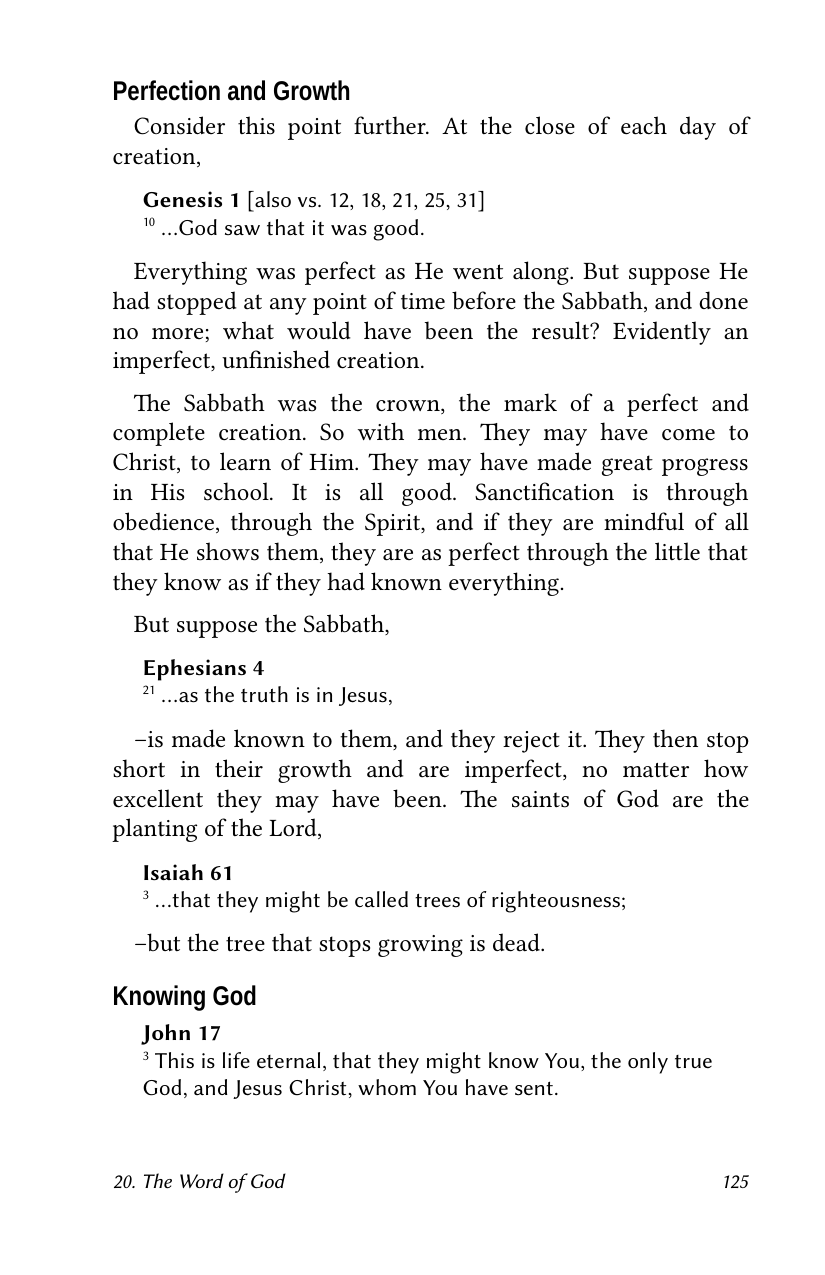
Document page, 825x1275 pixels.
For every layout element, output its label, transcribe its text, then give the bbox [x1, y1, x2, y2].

text Consider this point further. At the close of each day of creation, [112, 112, 750, 171]
text Isaiah 61 [142, 859, 750, 886]
text 21 ...as the truth is in Jesus, [142, 682, 720, 708]
text But suppose the Sabbath, [112, 610, 750, 638]
text Ephesians 4 [142, 655, 750, 681]
text 3 This is life eternal, that they might know You, the only true God, and Jesus Christ, whom You have sent. [142, 1048, 720, 1101]
text Everything was perfect as He went along. But suppose He had stopped at any point of time before the Sabbath, and done no more; what would have been the result? Evidently an imperfect, unfinished creation. [112, 257, 750, 375]
text The Sabbath was the crown, the mark of a perfect and complete creation. So with men. They may have come to Christ, to learn of Him. They may have made great progress in His school. It is all good. Sanctification is through obedience, through the Spirit, and if they are mindful of all that He shows them, they are as perfect through the little that they know as if they had known everything. [112, 388, 750, 596]
text 3 ...that they might be called trees of righteousness; [142, 887, 720, 913]
subtitle Knowing God [112, 980, 750, 1011]
text Genesis 1 [also vs. 12, 18, 21, 25, 31] [142, 187, 750, 213]
text –but the tree that stops growing is dead. [112, 929, 750, 958]
text John 17 [142, 1020, 750, 1046]
subtitle Perfection and Growth [112, 75, 750, 106]
text 10 ...God saw that it was good. [142, 214, 720, 241]
text –is made known to them, and they reject it. They then stop short in their growth and are imperfect, no matter how excellent they may have been. The saints of God are the planting of the Lord, [112, 725, 750, 843]
